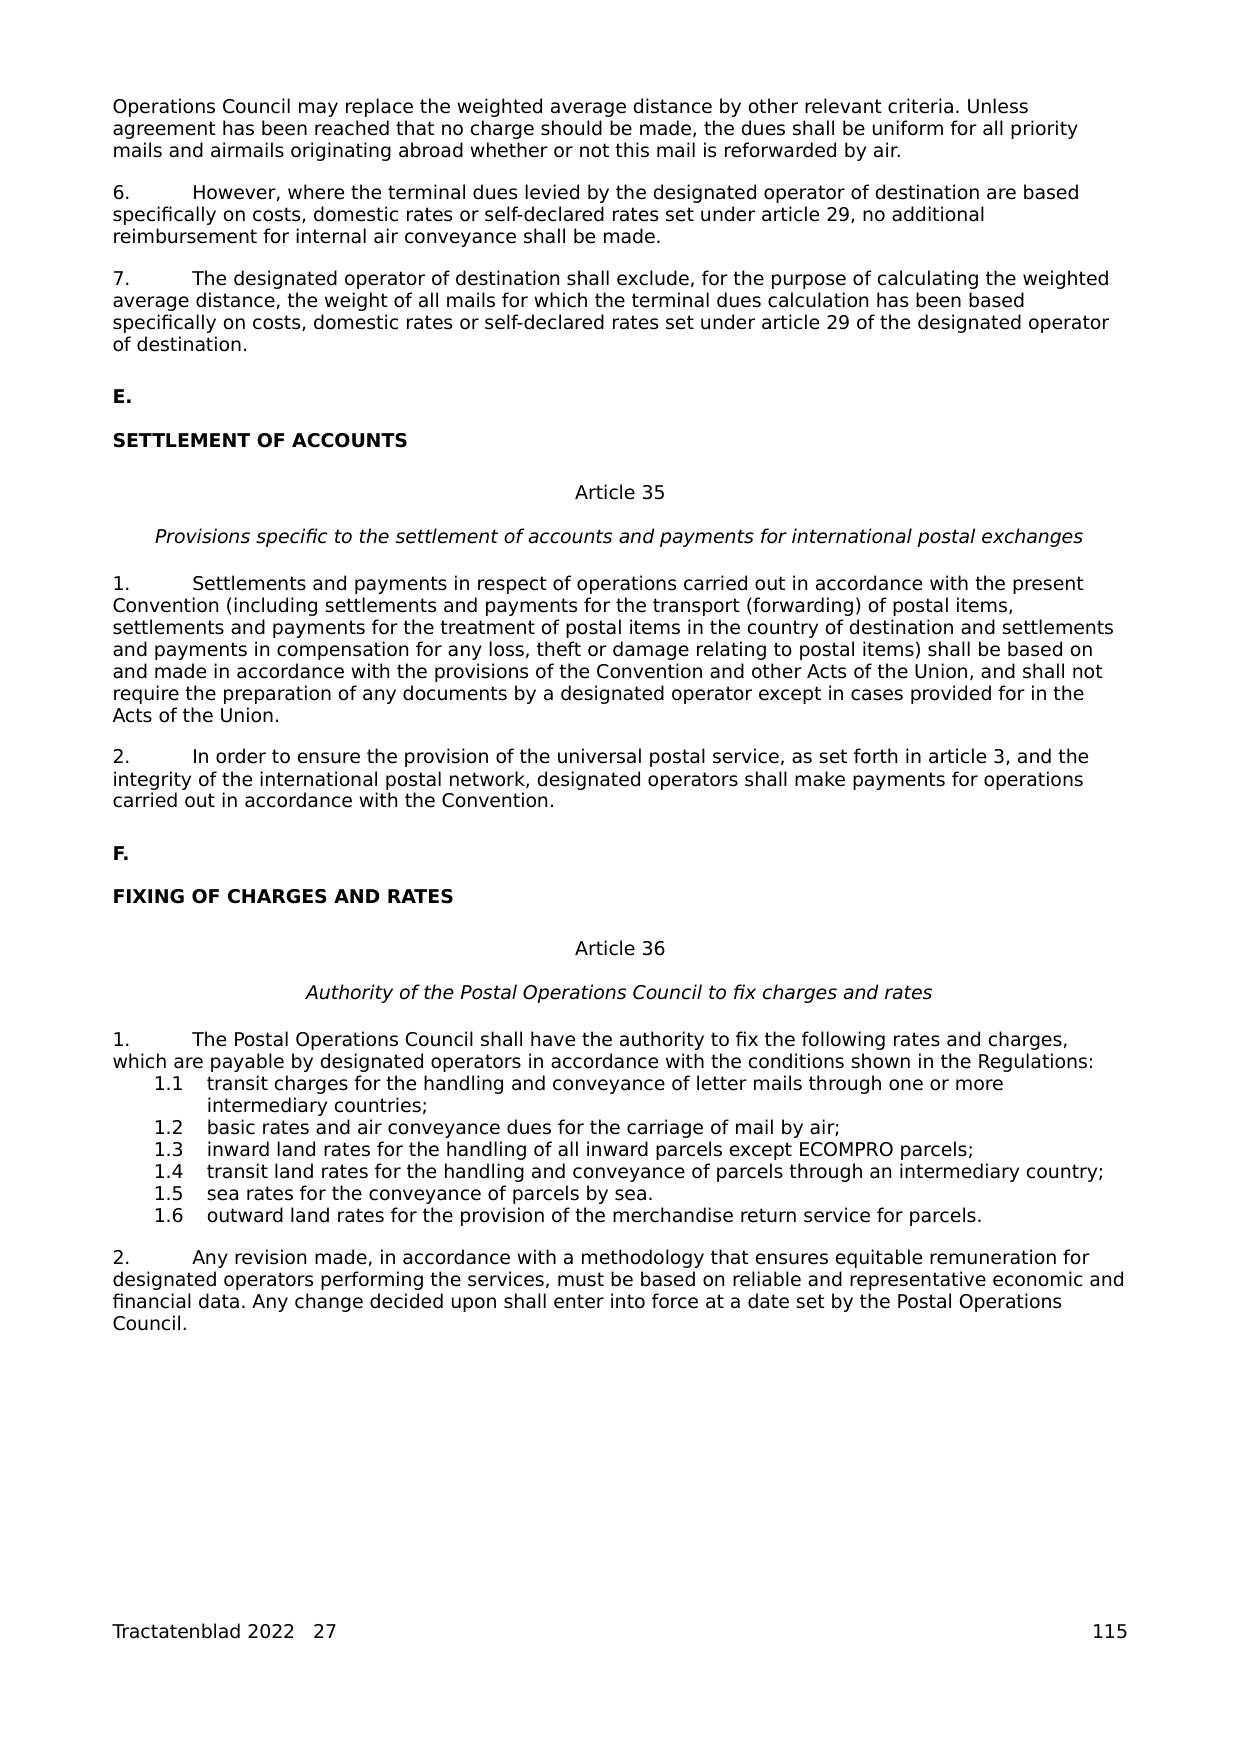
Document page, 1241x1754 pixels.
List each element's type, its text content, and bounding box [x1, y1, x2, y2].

text 2. Any revision made, in accordance with a methodology that ensures equitable remuneration for designated operators performing the services, must be based on reliable and representative economic and financial data. Any change decided upon shall enter into force at a date set by the Postal Operations Council. [112, 1247, 1128, 1335]
text 1.3 inward land rates for the handling of all inward parcels except ECOMPRO parcels; [153, 1139, 1128, 1161]
text 1.4 transit land rates for the handling and conveyance of parcels through an intermediary country; [153, 1161, 1128, 1183]
subtitle F. FIXING OF CHARGES AND RATES [112, 842, 1128, 908]
text 2. In order to ensure the provision of the universal postal service, as set forth in article 3, and the integrity of the international postal network, designated operators shall make payments for operations carried out in accordance with the Convention. [112, 746, 1128, 812]
subtitle Article 36 Authority of the Postal Operations Council to fix charges and rates [112, 938, 1128, 1004]
text 6. However, where the terminal dues levied by the designated operator of destination are based specifically on costs, domestic rates or self-declared rates set under article 29, no additional reimbursement for internal air conveyance shall be made. [112, 182, 1128, 248]
text 1. The Postal Operations Council shall have the authority to fix the following rates and charges, which are payable by designated operators in accordance with the conditions shown in the Regulations: [112, 1029, 1128, 1073]
text 1.1 transit charges for the handling and conveyance of letter mails through one or more intermediary countries; [153, 1073, 1128, 1117]
text 7. The designated operator of destination shall exclude, for the purpose of calculating the weighted average distance, the weight of all mails for which the terminal dues calculation has been based specifically on costs, domestic rates or self-declared rates set under article 29 of the designated operator of destination. [112, 268, 1128, 356]
text 1.2 basic rates and air conveyance dues for the carriage of mail by air; [153, 1117, 1128, 1139]
subtitle Article 35 Provisions specific to the settlement of accounts and payments for international postal exchanges [112, 482, 1128, 548]
text 1.6 outward land rates for the provision of the merchandise return service for parcels. [153, 1205, 1128, 1227]
subtitle E. SETTLEMENT OF ACCOUNTS [112, 386, 1128, 452]
text 1. Settlements and payments in respect of operations carried out in accordance with the present Convention (including settlements and payments for the transport (forwarding) of postal items, settlements and payments for the treatment of postal items in the country of destination and settlements and payments in compensation for any loss, theft or damage relating to postal items) shall be based on and made in accordance with the provisions of the Convention and other Acts of the Union, and shall not require the preparation of any documents by a designated operator except in cases provided for in the Acts of the Union. [112, 573, 1128, 726]
text Operations Council may replace the weighted average distance by other relevant criteria. Unless agreement has been reached that no charge should be made, the dues shall be uniform for all priority mails and airmails originating abroad whether or not this mail is reforwarded by air. [112, 96, 1128, 162]
text 1.5 sea rates for the conveyance of parcels by sea. [153, 1183, 1128, 1205]
